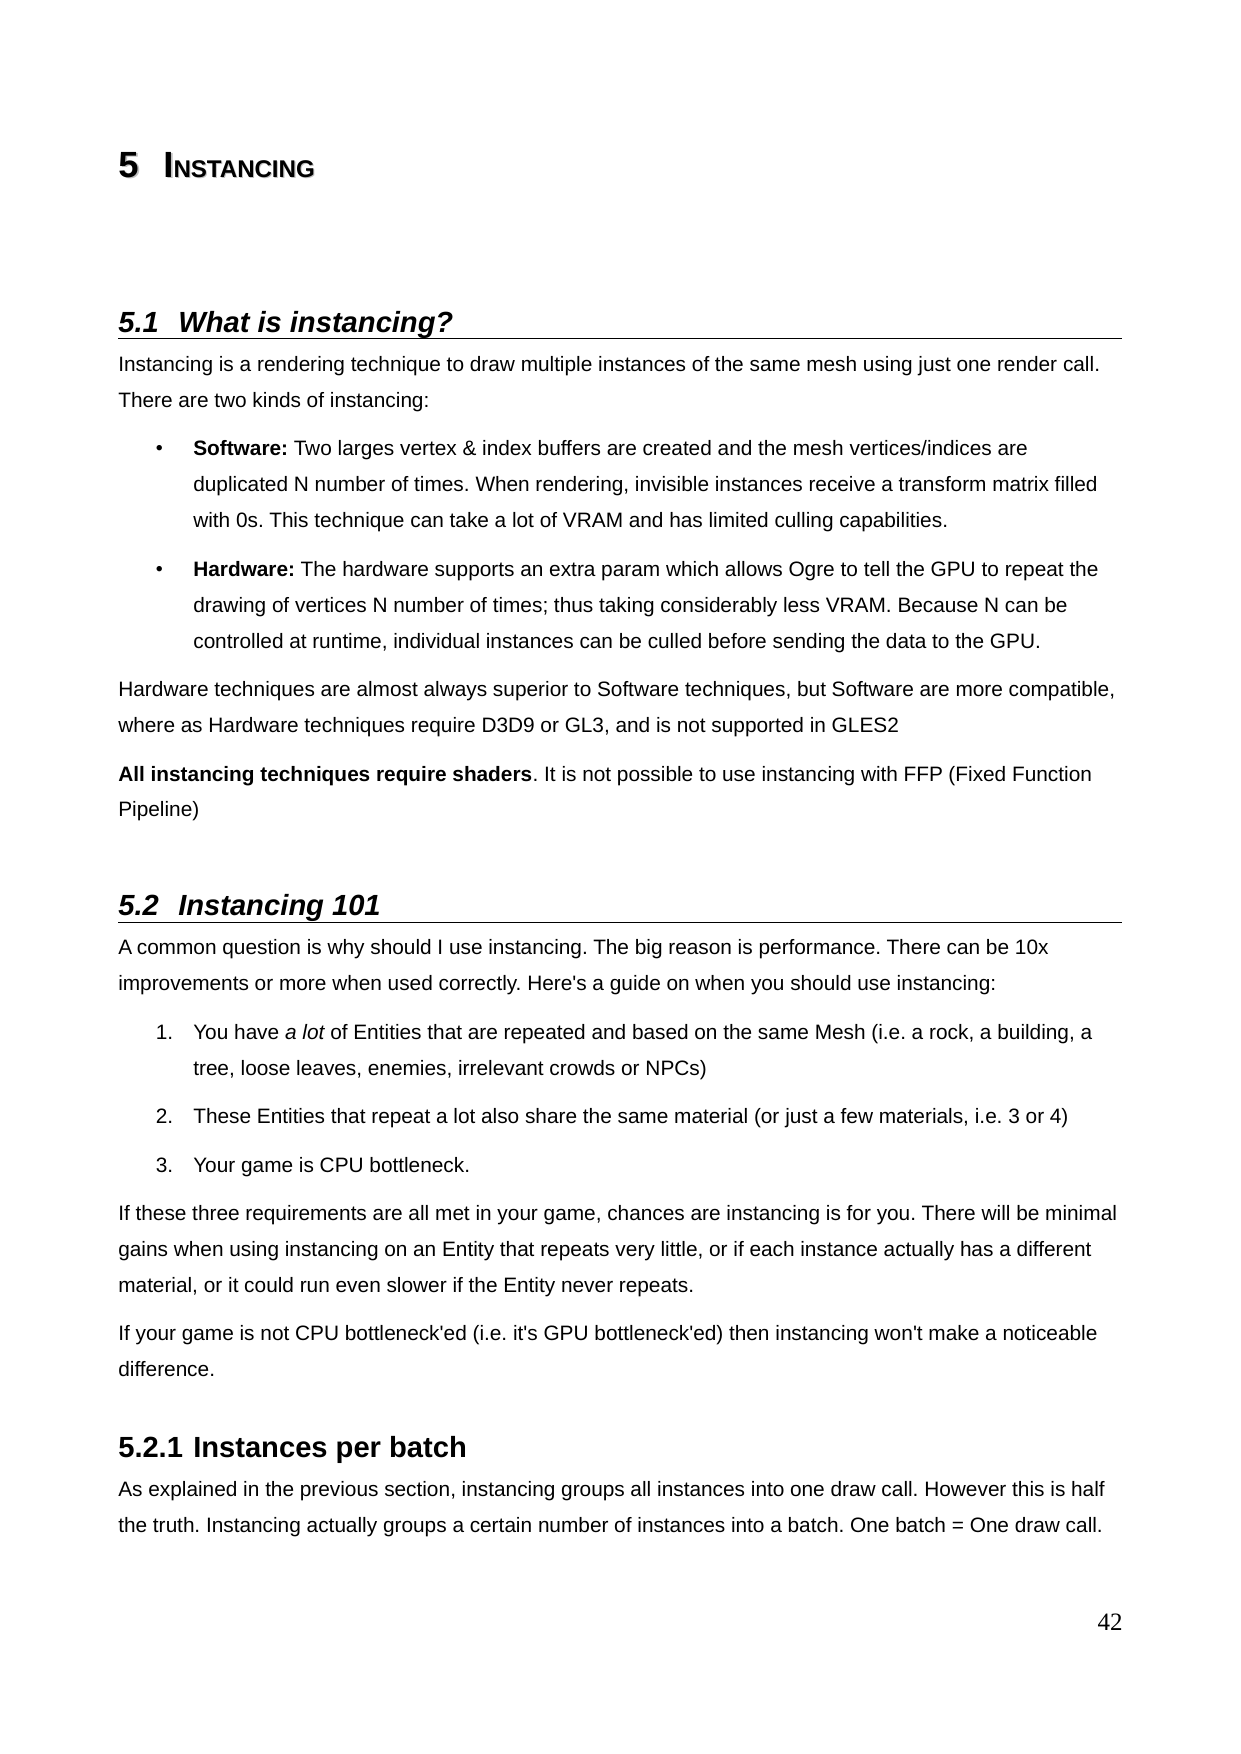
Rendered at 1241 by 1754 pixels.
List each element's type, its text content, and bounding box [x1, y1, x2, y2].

subtitle What is instancing? [118, 305, 1122, 338]
list You have a lot of Entities that are repeated and based on the same Mesh (i.e. a rock, a building, a tree, loose leaves, enemies, irrelevant crowds or NPCs) [156, 1019, 1122, 1079]
list Hardware: The hardware supports an extra param which allows Ogre to tell the GPU to repeat the drawing of vertices N number of times; thus taking considerably less VRAM. Because N can be controlled at runtime, individual instances can be culled before sending the data to the GPU. [156, 557, 1122, 652]
list Software: Two larges vertex & index buffers are created and the mesh vertices/indices are duplicated N number of times. When rendering, invisible instances receive a transform matrix filled with 0s. This technique can take a lot of VRAM and has limited culling capabilities. [156, 436, 1122, 532]
subtitle Instances per batch [118, 1431, 1122, 1464]
list Your game is CPU bottleneck. [156, 1152, 1122, 1176]
text If your game is not CPU bottleneck'ed (i.e. it's GPU bottleneck'ed) then instancing won't make a noticeable difference. [118, 1321, 1122, 1381]
text If these three requirements are all met in your game, chances are instancing is for you. There will be minimal gains when using instancing on an Entity that repeats very little, or if each instance actually has a different material, or it could run even slower if the Entity never repeats. [118, 1201, 1122, 1297]
text A common question is why should I use instancing. The big reason is performance. There can be 10x improvements or more when used correctly. Here's a guide on when you should use instancing: [118, 935, 1122, 995]
subtitle Instancing 101 [118, 888, 1122, 922]
text As explained in the previous section, instancing groups all instances into one draw call. However this is half the truth. Instancing actually groups a certain number of instances into a batch. One batch = One draw call. [118, 1477, 1122, 1536]
text All instancing techniques require shaders. It is not possible to use instancing with FFP (Fixed Function Pipeline) [118, 761, 1122, 821]
text Instancing is a rendering technique to draw multiple instances of the same mesh using just one render call. There are two kinds of instancing: [118, 352, 1122, 412]
subtitle Instancing [118, 143, 1122, 185]
text Hardware techniques are almost always superior to Software techniques, but Software are more compatible, where as Hardware techniques require D3D9 or GL3, and is not supported in GLES2 [118, 677, 1122, 737]
list These Entities that repeat a lot also share the same material (or just a few materials, i.e. 3 or 4) [156, 1104, 1122, 1128]
